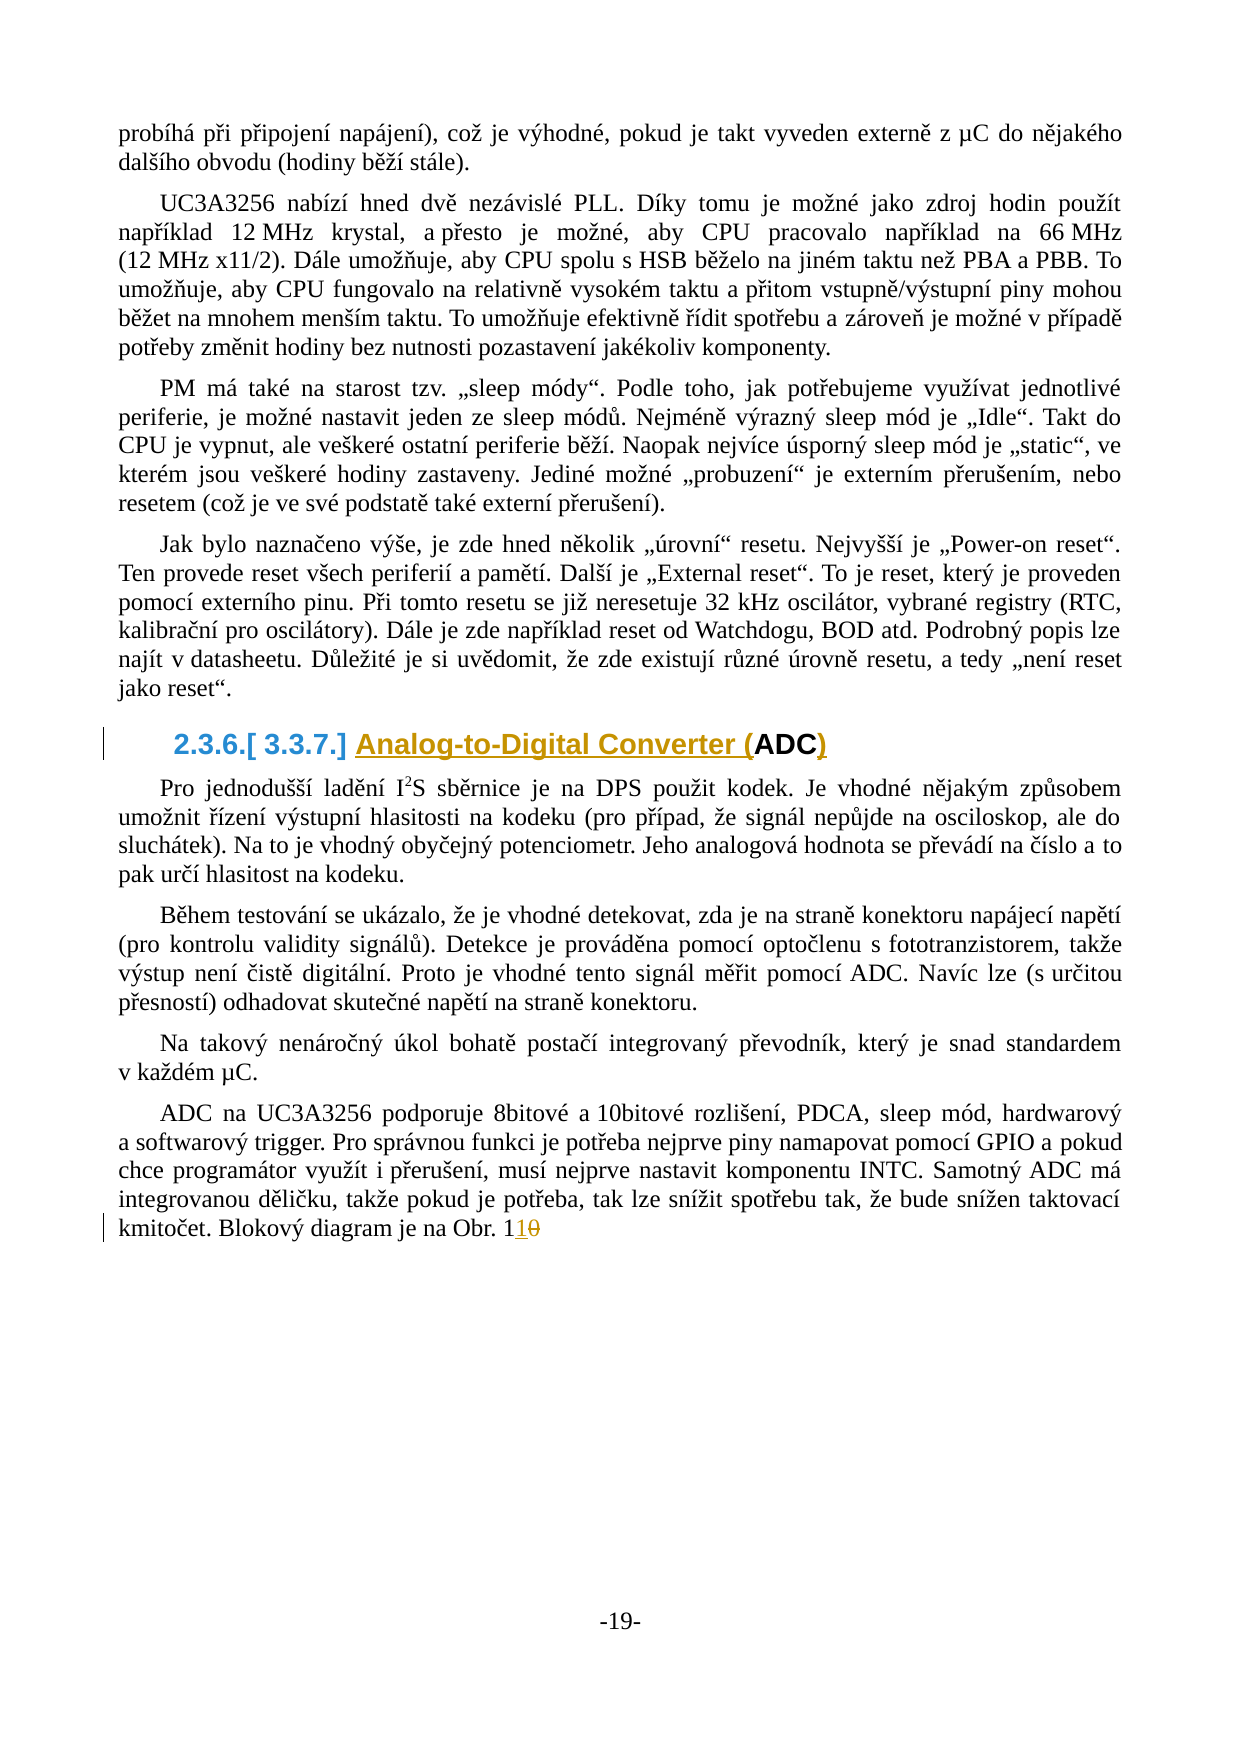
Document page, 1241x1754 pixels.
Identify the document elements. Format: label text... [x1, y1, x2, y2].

text ADC na UC3A3256 podporuje 8bitové a 10bitové rozlišení, PDCA, sleep mód, hardwarový a softwarový trigger. Pro správnou funkci je potřeba nejprve piny namapovat pomocí GPIO a pokud chce programátor využít i přerušení, musí nejprve nastavit komponentu INTC. Samotný ADC má integrovanou děličku, takže pokud je potřeba, tak lze snížit spotřebu tak, že bude snížen taktovací kmitočet. Blokový diagram je na Obr. 11 [118, 1098, 1122, 1242]
text probíhá při připojení napájení), což je výhodné, pokud je takt vyveden externě z µC do nějakého dalšího obvodu (hodiny běží stále). [118, 118, 1122, 176]
text Jak bylo naznačeno výše, je zde hned několik „úrovní“ resetu. Nejvyšší je „Power-on reset“. Ten provede reset všech periferií a pamětí. Další je „External reset“. To je reset, který je proveden pomocí externího pinu. Při tomto resetu se již neresetuje 32 kHz oscilátor, vybrané registry (RTC, kalibrační pro oscilátory). Dále je zde například reset od Watchdogu, BOD atd. Podrobný popis lze najít v datasheetu. Důležité je si uvědomit, že zde existují různé úrovně resetu, a tedy „není reset jako reset“. [118, 529, 1122, 702]
text UC3A3256 nabízí hned dvě nezávislé PLL. Díky tomu je možné jako zdroj hodin použít například 12 MHz krystal, a přesto je možné, aby CPU pracovalo například na 66 MHz (12 MHz x11/2). Dále umožňuje, aby CPU spolu s HSB běželo na jiném taktu než PBA a PBB. To umožňuje, aby CPU fungovalo na relativně vysokém taktu a přitom vstupně/výstupní piny mohou běžet na mnohem menším taktu. To umožňuje efektivně řídit spotřebu a zároveň je možné v případě potřeby změnit hodiny bez nutnosti pozastavení jakékoliv komponenty. [118, 188, 1122, 361]
text Na takový nenáročný úkol bohatě postačí integrovaný převodník, který je snad standardem v každém µC. [118, 1028, 1122, 1085]
subtitle Analog-to-Digital Converter (ADC) [163, 727, 1122, 760]
text PM má také na starost tzv. „sleep módy“. Podle toho, jak potřebujeme využívat jednotlivé periferie, je možné nastavit jeden ze sleep módů. Nejméně výrazný sleep mód je „Idle“. Takt do CPU je vypnut, ale veškeré ostatní periferie běží. Naopak nejvíce úsporný sleep mód je „static“, ve kterém jsou veškeré hodiny zastaveny. Jediné možné „probuzení“ je externím přerušením, nebo resetem (což je ve své podstatě také externí přerušení). [118, 373, 1122, 517]
text Během testování se ukázalo, že je vhodné detekovat, zda je na straně konektoru napájecí napětí (pro kontrolu validity signálů). Detekce je prováděna pomocí optočlenu s fototranzistorem, takže výstup není čistě digitální. Proto je vhodné tento signál měřit pomocí ADC. Navíc lze (s určitou přesností) odhadovat skutečné napětí na straně konektoru. [118, 900, 1122, 1015]
text Pro jednodušší ladění I2S sběrnice je na DPS použit kodek. Je vhodné nějakým způsobem umožnit řízení výstupní hlasitosti na kodeku (pro případ, že signál nepůjde na osciloskop, ale do sluchátek). Na to je vhodný obyčejný potenciometr. Jeho analogová hodnota se převádí na číslo a to pak určí hlasitost na kodeku. [118, 773, 1122, 888]
